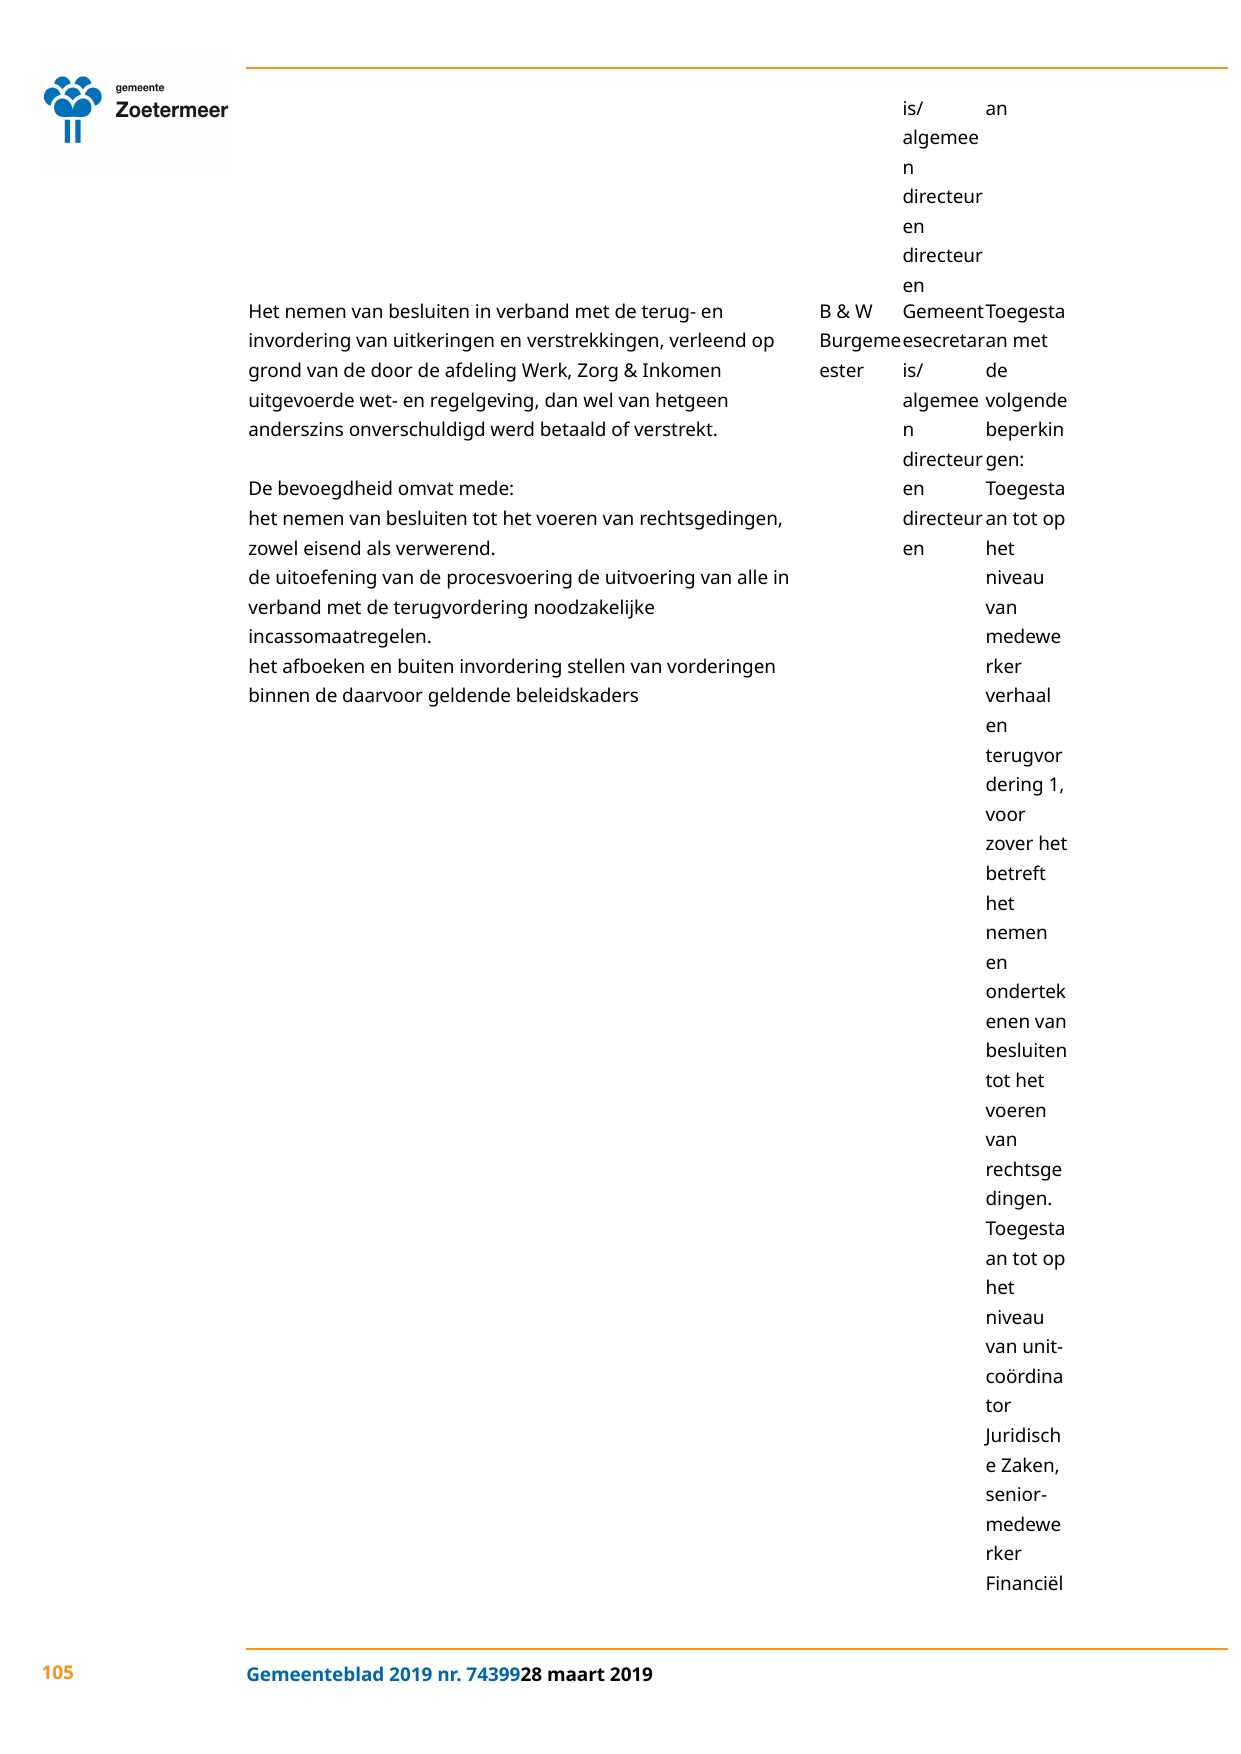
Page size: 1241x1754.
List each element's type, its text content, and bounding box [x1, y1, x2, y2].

table_cell is/ algemeen directeur en directeuren [902, 95, 985, 298]
picture [41, 47, 231, 172]
table_cell [248, 95, 819, 298]
table_cell an [985, 95, 1068, 298]
table_cell Het nemen van besluiten in verband met de terug- en invordering van uitkeringen en verstrekkingen, verleend op grond van de door de afdeling Werk, Zorg & Inkomen uitgevoerde wet- en regelgeving, dan wel van hetgeen anderszins onverschuldigd werd betaald of verstrekt. De bevoegdheid omvat mede: het nemen van besluiten tot het voeren van rechtsgedingen, zowel eisend als verwerend. de uitoefening van de procesvoering de uitvoering van alle in verband met de terugvordering noodzakelijke incassomaatregelen. het afboeken en buiten invordering stellen van vorderingen binnen de daarvoor geldende beleidskaders [248, 298, 819, 1596]
table_cell Gemeentesecretaris/ algemeen directeur en directeuren [902, 298, 985, 1596]
table_cell B & W Burgemeester [819, 298, 902, 1596]
table_cell Toegestaan met de volgende beperkingen: Toegestaan tot op het niveau van medewerker verhaal en terugvordering 1, voor zover het betreft het nemen en ondertekenen van besluiten tot het voeren van rechtsgedingen. Toegestaan tot op het niveau van unit-coördinator Juridische Zaken, senior-medewerker Financiël [985, 298, 1068, 1596]
table_cell [819, 95, 902, 298]
